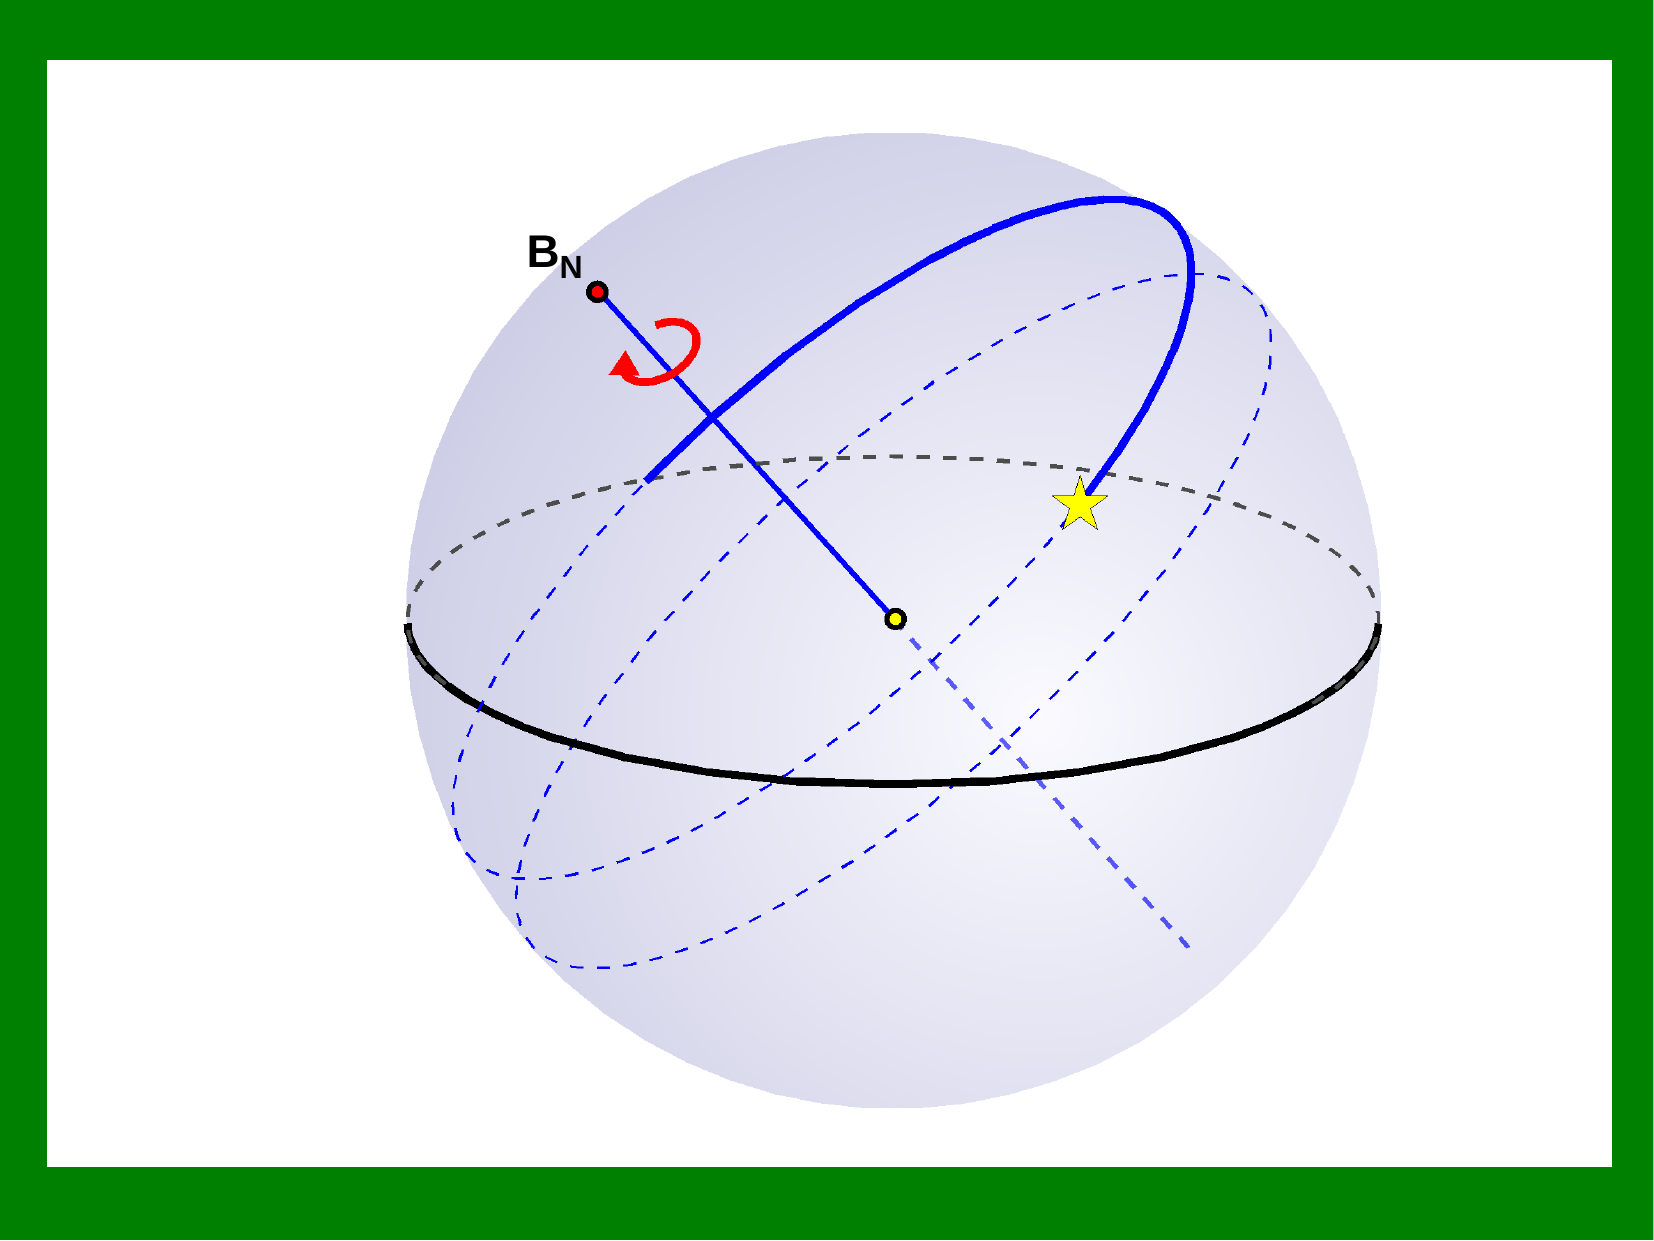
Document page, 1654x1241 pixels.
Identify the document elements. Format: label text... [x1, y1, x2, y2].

text_box BN [511, 218, 598, 293]
picture [47, 60, 1612, 1168]
